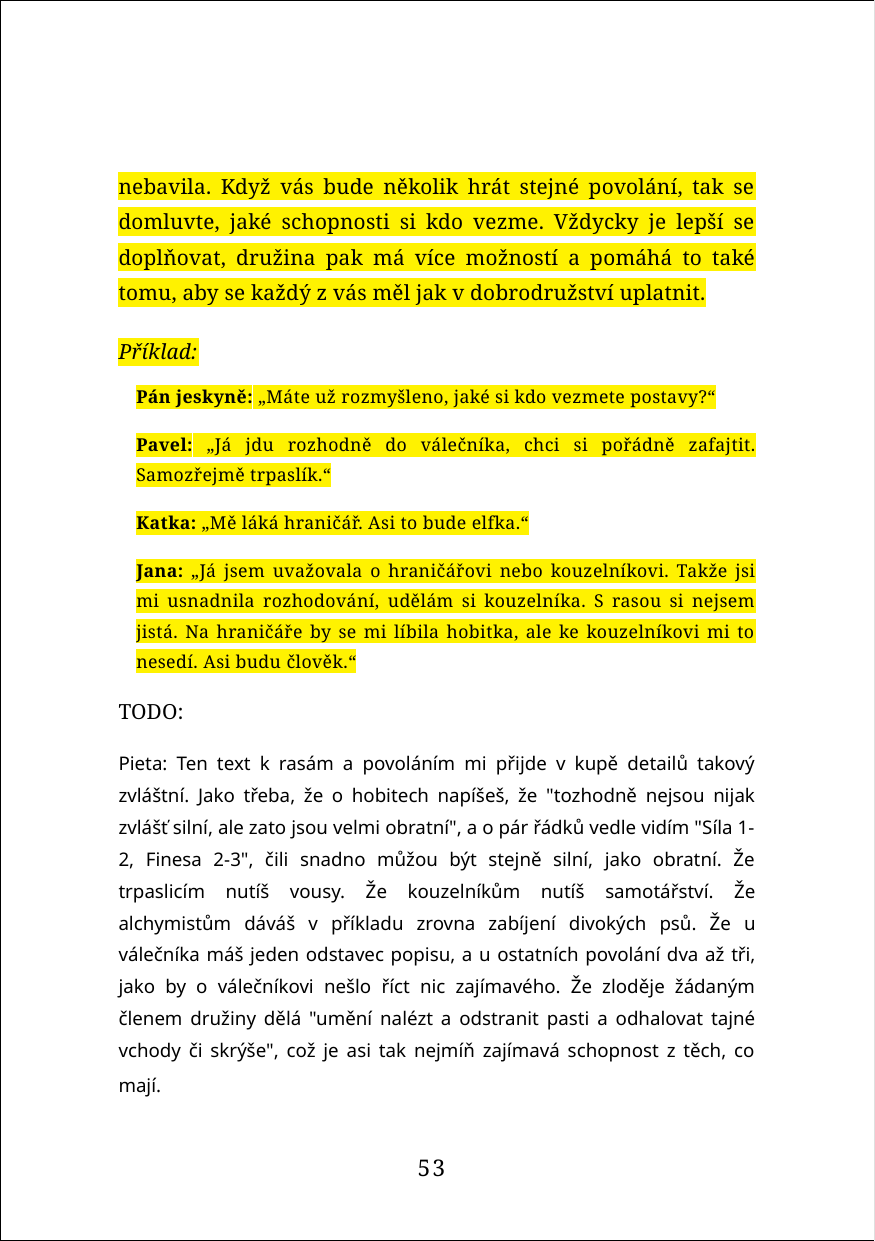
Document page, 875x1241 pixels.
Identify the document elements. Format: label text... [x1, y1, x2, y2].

text Příklad: [118, 337, 756, 366]
text Pán jeskyně: „Máte už rozmyšleno, jaké si kdo vezmete postavy?“ [136, 385, 756, 409]
text TODO: [118, 697, 756, 726]
text nebavila. Když vás bude několik hrát stejné povolání, tak se domluvte, jaké schopnosti si kdo vezme. Vždycky je lepší se doplňovat, družina pak má více možností a pomáhá to také tomu, aby se každý z vás měl jak v dobrodružství uplatnit. [118, 172, 756, 307]
text Pavel: „Já jdu rozhodně do válečníka, chci si pořádně zafajtit. Samozřejmě trpaslík.“ [136, 433, 756, 487]
text Katka: „Mě láká hraničář. Asi to bude elfka.“ [136, 511, 756, 535]
text Jana: „Já jsem uvažovala o hraničářovi nebo kouzelníkovi. Takže jsi mi usnadnila rozhodování, udělám si kouzelníka. S rasou si nejsem jistá. Na hraničáře by se mi líbila hobitka, ale ke kouzelníkovi mi to nesedí. Asi budu člověk.“ [136, 559, 756, 673]
text Pieta: Ten text k rasám a povoláním mi přijde v kupě detailů takový zvláštní. Jako třeba, že o hobitech napíšeš, že "tozhodně nejsou nijak zvlášť silní, ale zato jsou velmi obratní", a o pár řádků vedle vidím "Síla 1-2, Finesa 2-3", čili snadno můžou být stejně silní, jako obratní. Že trpaslicím nutíš vousy. Že kouzelníkům nutíš samotářství. Že alchymistům dáváš v příkladu zrovna zabíjení divokých psů. Že u válečníka máš jeden odstavec popisu, a u ostatních povolání dva až tři, jako by o válečníkovi nešlo říct nic zajímavého. Že zloděje žádaným členem družiny dělá "umění nalézt a odstranit pasti a odhalovat tajné vchody či skrýše", což je asi tak nejmíň zajímavá schopnost z těch, co mají. [118, 751, 756, 1098]
